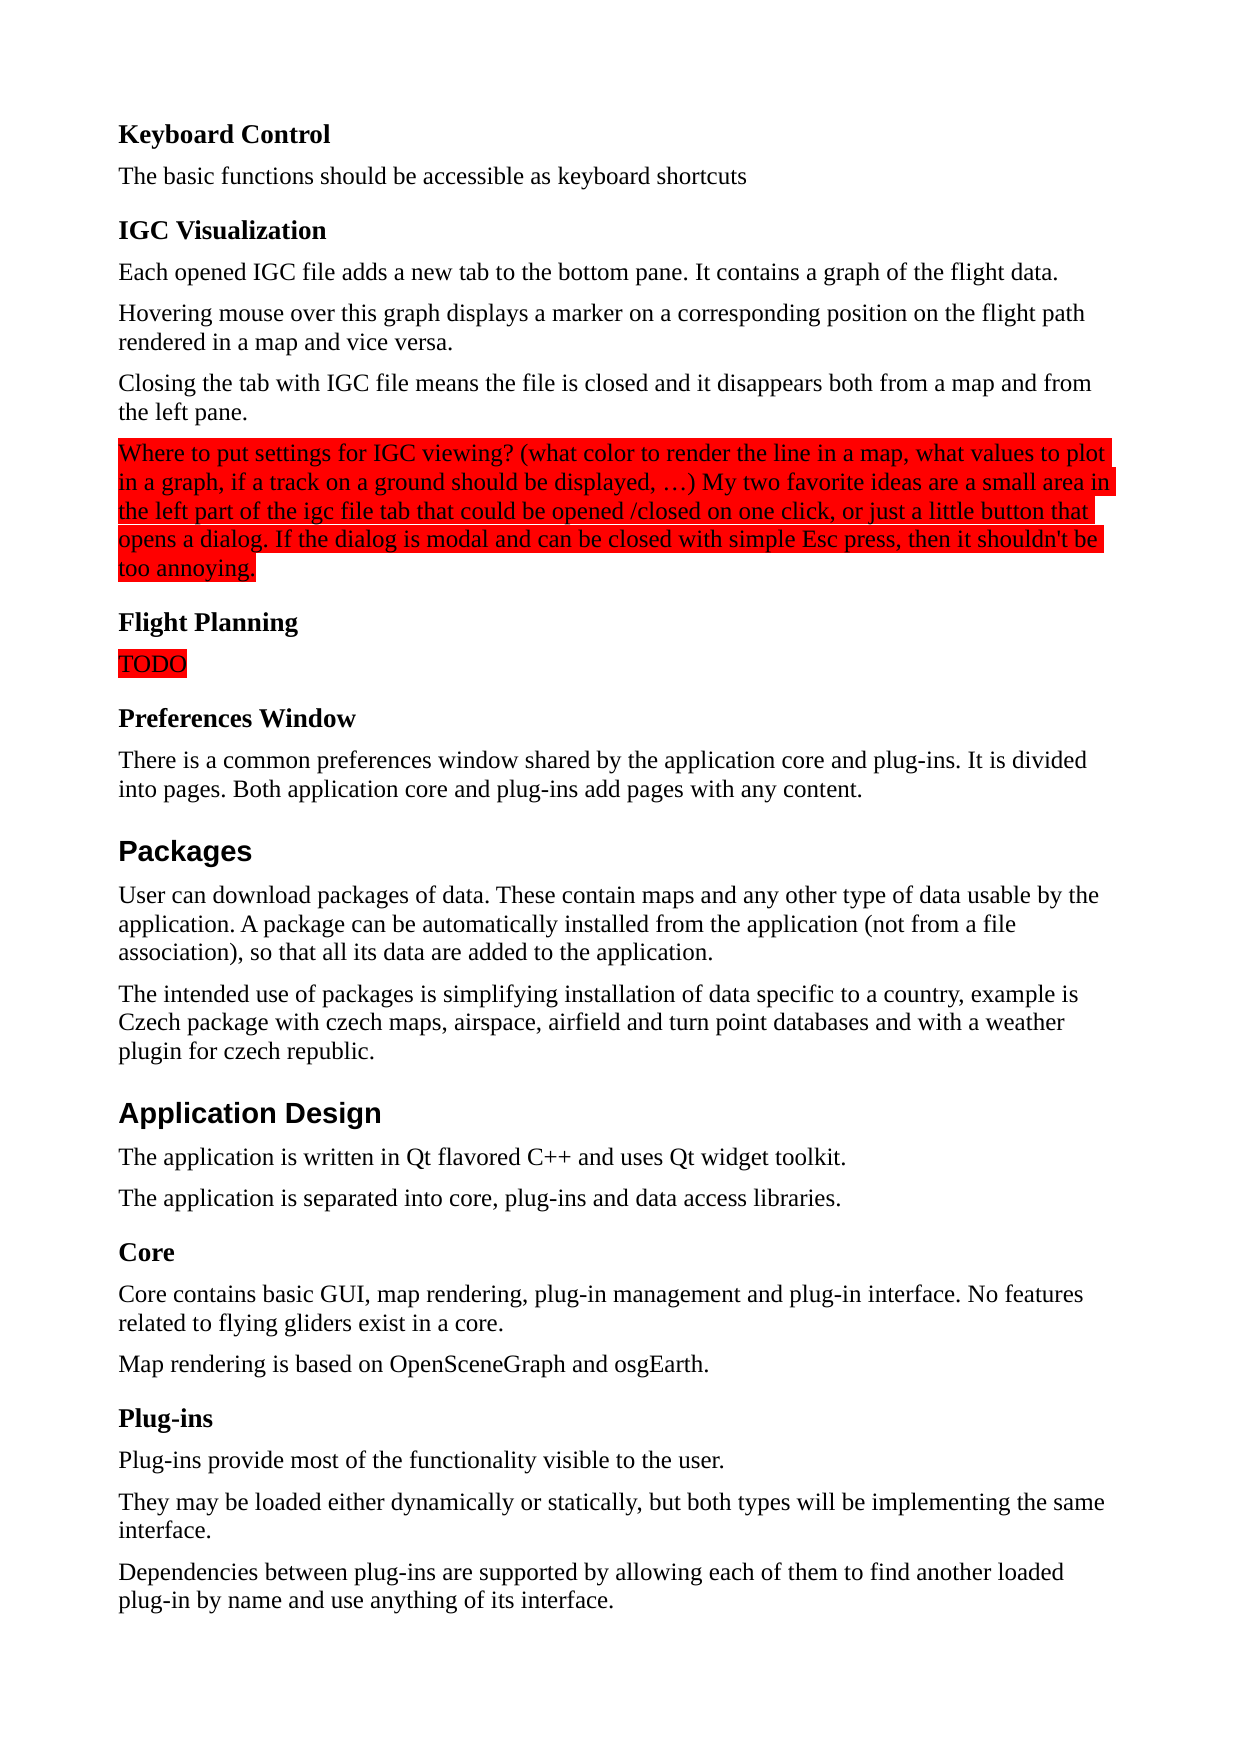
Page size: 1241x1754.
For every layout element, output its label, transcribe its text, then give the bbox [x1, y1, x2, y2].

text Each opened IGC file adds a new tab to the bottom pane. It contains a graph of the flight data. [118, 257, 1122, 286]
text Plug-ins provide most of the functionality visible to the user. [118, 1445, 1122, 1474]
text Hovering mouse over this graph displays a marker on a corresponding position on the flight path rendered in a map and vice versa. [118, 298, 1122, 356]
text They may be loaded either dynamically or statically, but both types will be implementing the same interface. [118, 1487, 1122, 1544]
text User can download packages of data. These contain maps and any other type of data usable by the application. A package can be automatically installed from the application (not from a file association), so that all its data are added to the application. [118, 880, 1122, 966]
text There is a common preferences window shared by the application core and plug-ins. It is divided into pages. Both application core and plug-ins add pages with any content. [118, 745, 1122, 803]
text Closing the tab with IGC file means the file is closed and it disappears both from a map and from the left pane. [118, 368, 1122, 426]
subtitle Application Design [118, 1096, 1122, 1130]
subtitle Plug-ins [118, 1402, 1122, 1433]
text Core contains basic GUI, map rendering, plug-in management and plug-in interface. No features related to flying gliders exist in a core. [118, 1279, 1122, 1337]
text The application is written in Qt flavored C++ and uses Qt widget toolkit. [118, 1142, 1122, 1171]
text The intended use of packages is simplifying installation of data specific to a country, example is Czech package with czech maps, airspace, airfield and turn point databases and with a weather plugin for czech republic. [118, 979, 1122, 1065]
subtitle IGC Visualization [118, 214, 1122, 245]
subtitle Flight Planning [118, 606, 1122, 637]
subtitle Keyboard Control [118, 118, 1122, 149]
text The application is separated into core, plug-ins and data access libraries. [118, 1183, 1122, 1212]
subtitle Packages [118, 834, 1122, 867]
text Where to put settings for IGC viewing? (what color to render the line in a map, what values to plot in a graph, if a track on a ground should be displayed, …) My two favorite ideas are a small area in the left part of the igc file tab that could be opened /closed on one click, or just a little button that opens a dialog. If the dialog is modal and can be closed with simple Esc press, then it shouldn't be too annoying. [118, 438, 1122, 582]
subtitle Core [118, 1236, 1122, 1268]
text The basic functions should be accessible as keyboard shortcuts [118, 161, 1122, 190]
text TODO [118, 649, 1122, 678]
subtitle Preferences Window [118, 702, 1122, 733]
text Dependencies between plug-ins are supported by allowing each of them to find another loaded plug-in by name and use anything of its interface. [118, 1557, 1122, 1614]
text Map rendering is based on OpenSceneGraph and osgEarth. [118, 1349, 1122, 1378]
